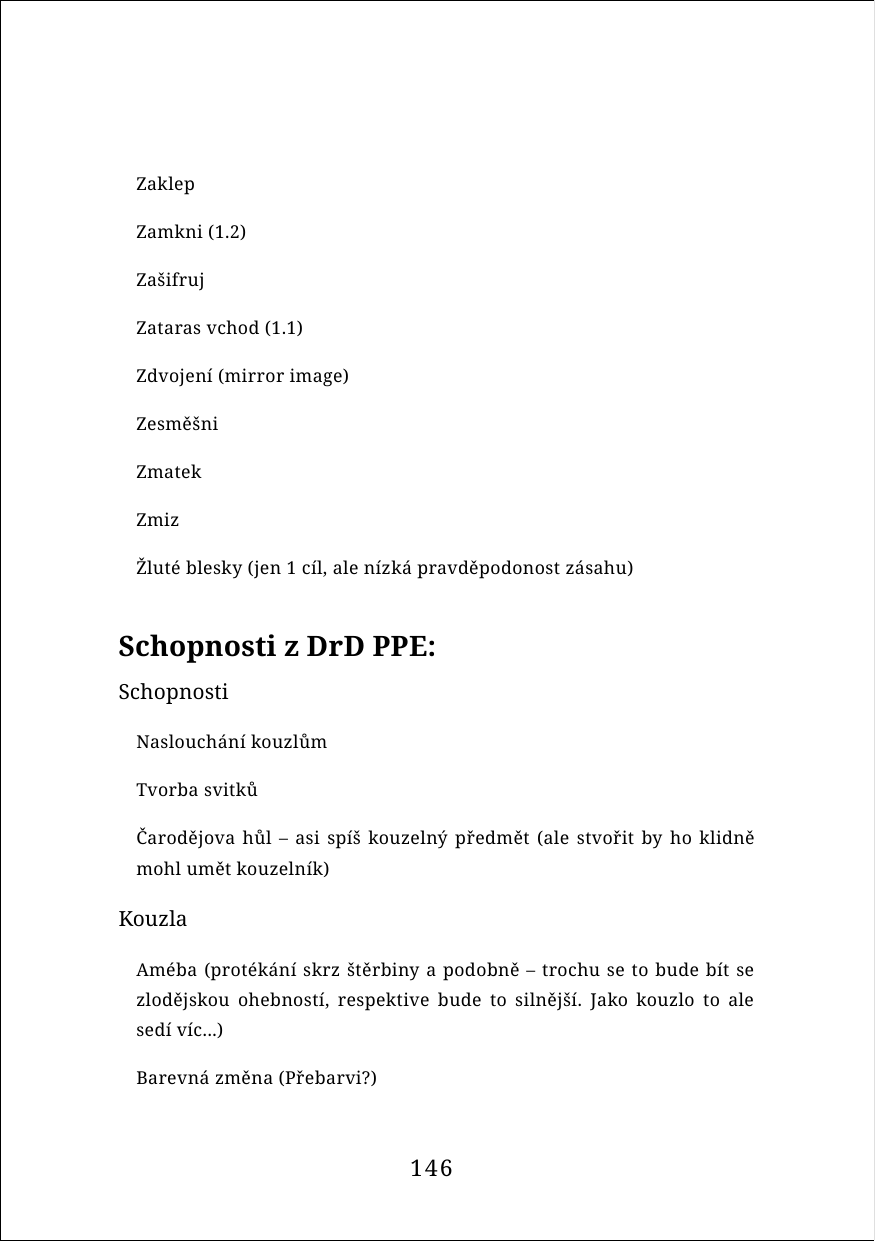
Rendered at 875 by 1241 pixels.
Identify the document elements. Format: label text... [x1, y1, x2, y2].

text Čarodějova hůl – asi spíš kouzelný předmět (ale stvořit by ho klidně mohl umět kouzelník) [136, 826, 756, 880]
text Zmiz [136, 507, 756, 531]
text Zaklep [136, 172, 756, 196]
text Barevná změna (Přebarvi?) [136, 1066, 756, 1090]
text Zataras vchod (1.1) [136, 316, 756, 340]
text Zdvojení (mirror image) [136, 363, 756, 388]
text Naslouchání kouzlům [136, 730, 756, 754]
text Améba (protékání skrz štěrbiny a podobně – trochu se to bude bít se zlodějskou ohebností, respektive bude to silnější. Jako kouzlo to ale sedí víc...) [136, 957, 756, 1042]
text Zamkni (1.2) [136, 220, 756, 244]
text Tvorba svitků [136, 778, 756, 802]
subtitle Schopnosti z DrD PPE: [118, 627, 756, 665]
text Zesměšni [136, 411, 756, 436]
text Zašifruj [136, 268, 756, 292]
text Žluté blesky (jen 1 cíl, ale nízká pravděpodonost zásahu) [136, 555, 756, 579]
text Zmatek [136, 459, 756, 483]
text Kouzla [118, 904, 756, 932]
text Schopnosti [118, 677, 756, 705]
